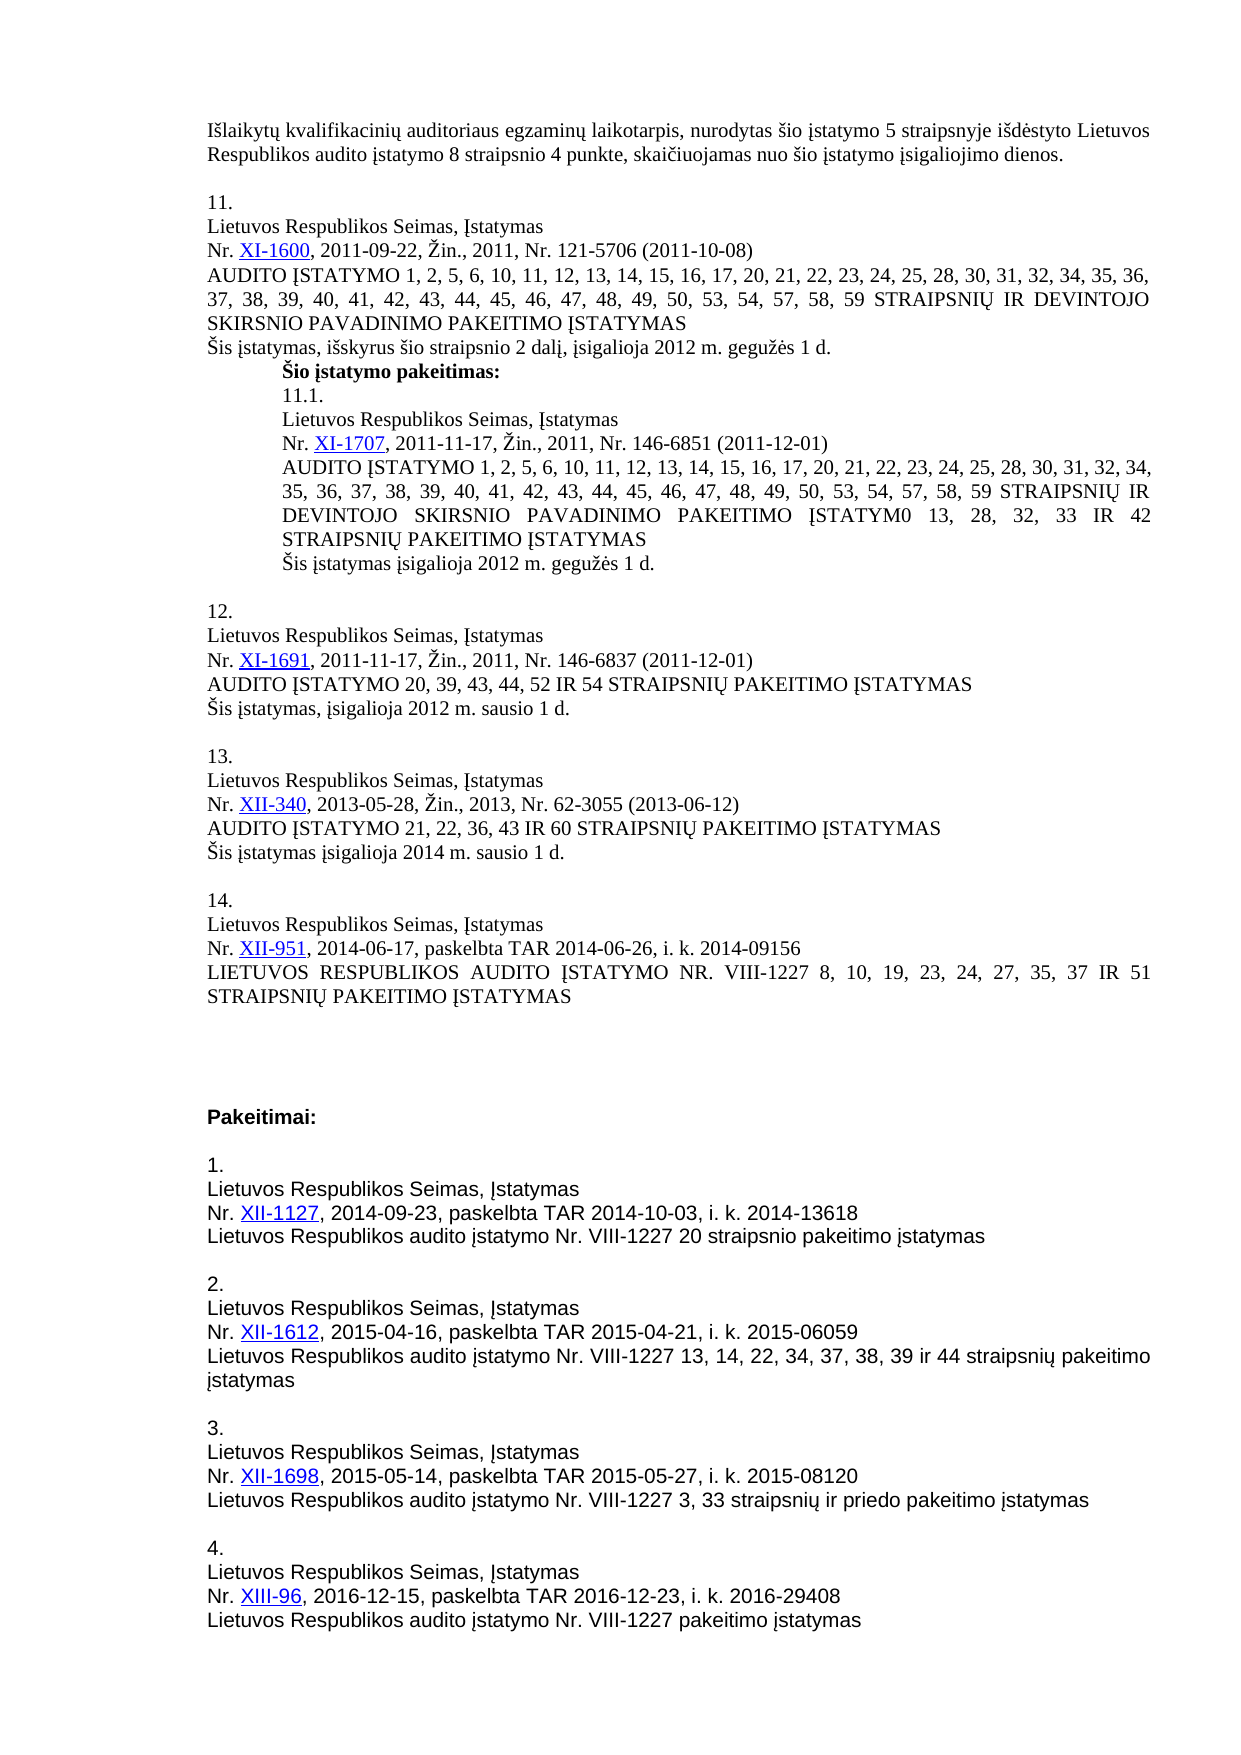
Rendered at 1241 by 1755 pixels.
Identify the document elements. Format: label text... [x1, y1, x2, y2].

text Pakeitimai: [207, 1104, 1152, 1128]
text 3. [207, 1416, 1152, 1440]
text Lietuvos Respublikos audito įstatymo Nr. VIII-1227 20 straipsnio pakeitimo įstatymas [207, 1224, 1152, 1248]
text Nr. XII-1612, 2015-04-16, paskelbta TAR 2015-04-21, i. k. 2015-06059 [207, 1320, 1152, 1344]
text Nr. XII-1698, 2015-05-14, paskelbta TAR 2015-05-27, i. k. 2015-08120 [207, 1464, 1152, 1488]
text Išlaikytų kvalifikacinių auditoriaus egzaminų laikotarpis, nurodytas šio įstatymo 5 straipsnyje išdėstyto Lietuvos Respublikos audito įstatymo 8 straipsnio 4 punkte, skaičiuojamas nuo šio įstatymo įsigaliojimo dienos. [207, 118, 1152, 166]
text Lietuvos Respublikos audito įstatymo Nr. VIII-1227 pakeitimo įstatymas [207, 1608, 1152, 1632]
text Šis įstatymas įsigalioja 2012 m. gegužės 1 d. [207, 551, 1152, 575]
text Lietuvos Respublikos audito įstatymo Nr. VIII-1227 13, 14, 22, 34, 37, 38, 39 ir 44 straipsnių pakeitimo įstatymas [207, 1344, 1152, 1392]
text Lietuvos Respublikos Seimas, Įstatymas [207, 407, 1152, 431]
text AUDITO ĮSTATYMO 20, 39, 43, 44, 52 IR 54 STRAIPSNIŲ PAKEITIMO ĮSTATYMAS [207, 672, 1152, 696]
text Šio įstatymo pakeitimas: [207, 359, 1152, 383]
text 12. [207, 599, 1152, 623]
text 2. [207, 1272, 1152, 1296]
text Lietuvos Respublikos Seimas, Įstatymas [207, 1176, 1152, 1200]
text 4. [207, 1536, 1152, 1560]
text Nr. XI-1691, 2011-11-17, Žin., 2011, Nr. 146-6837 (2011-12-01) [207, 647, 1152, 672]
text Nr. XII-340, 2013-05-28, Žin., 2013, Nr. 62-3055 (2013-06-12) [207, 792, 1152, 816]
text Nr. XIII-96, 2016-12-15, paskelbta TAR 2016-12-23, i. k. 2016-29408 [207, 1584, 1152, 1608]
text 1. [207, 1152, 1152, 1176]
text Lietuvos Respublikos Seimas, Įstatymas [207, 1560, 1152, 1584]
text Nr. XI-1707, 2011-11-17, Žin., 2011, Nr. 146-6851 (2011-12-01) [207, 431, 1152, 455]
text Šis įstatymas, įsigalioja 2012 m. sausio 1 d. [207, 696, 1152, 720]
text Nr. XII-1127, 2014-09-23, paskelbta TAR 2014-10-03, i. k. 2014-13618 [207, 1200, 1152, 1224]
text LIETUVOS RESPUBLIKOS AUDITO ĮSTATYMO NR. VIII-1227 8, 10, 19, 23, 24, 27, 35, 37 IR 51 STRAIPSNIŲ PAKEITIMO ĮSTATYMAS [207, 960, 1152, 1008]
text Šis įstatymas įsigalioja 2014 m. sausio 1 d. [207, 840, 1152, 864]
text AUDITO ĮSTATYMO 1, 2, 5, 6, 10, 11, 12, 13, 14, 15, 16, 17, 20, 21, 22, 23, 24, 25, 28, 30, 31, 32, 34, 35, 36, 37, 38, 39, 40, 41, 42, 43, 44, 45, 46, 47, 48, 49, 50, 53, 54, 57, 58, 59 STRAIPSNIŲ IR DEVINTOJO SKIRSNIO PAVADINIMO PAKEITIMO ĮSTATYM0 13, 28, 32, 33 IR 42 STRAIPSNIŲ PAKEITIMO ĮSTATYMAS [282, 455, 1152, 551]
text AUDITO ĮSTATYMO 1, 2, 5, 6, 10, 11, 12, 13, 14, 15, 16, 17, 20, 21, 22, 23, 24, 25, 28, 30, 31, 32, 34, 35, 36, 37, 38, 39, 40, 41, 42, 43, 44, 45, 46, 47, 48, 49, 50, 53, 54, 57, 58, 59 STRAIPSNIŲ IR DEVINTOJO SKIRSNIO PAVADINIMO PAKEITIMO ĮSTATYMAS [207, 262, 1152, 335]
text Lietuvos Respublikos Seimas, Įstatymas [207, 912, 1152, 936]
text Lietuvos Respublikos Seimas, Įstatymas [207, 1296, 1152, 1320]
text 11.1. [207, 383, 1152, 407]
text 13. [207, 744, 1152, 768]
text Lietuvos Respublikos Seimas, Įstatymas [207, 768, 1152, 792]
text Nr. XI-1600, 2011-09-22, Žin., 2011, Nr. 121-5706 (2011-10-08) [207, 238, 1152, 262]
text Lietuvos Respublikos Seimas, Įstatymas [207, 1440, 1152, 1464]
text Lietuvos Respublikos Seimas, Įstatymas [207, 623, 1152, 647]
text 14. [207, 888, 1152, 912]
text 11. [207, 190, 1152, 214]
text Šis įstatymas, išskyrus šio straipsnio 2 dalį, įsigalioja 2012 m. gegužės 1 d. [207, 335, 1152, 359]
text Lietuvos Respublikos Seimas, Įstatymas [207, 214, 1152, 238]
text Lietuvos Respublikos audito įstatymo Nr. VIII-1227 3, 33 straipsnių ir priedo pakeitimo įstatymas [207, 1488, 1152, 1512]
text Nr. XII-951, 2014-06-17, paskelbta TAR 2014-06-26, i. k. 2014-09156 [207, 936, 1152, 960]
text AUDITO ĮSTATYMO 21, 22, 36, 43 IR 60 STRAIPSNIŲ PAKEITIMO ĮSTATYMAS [207, 816, 1152, 840]
